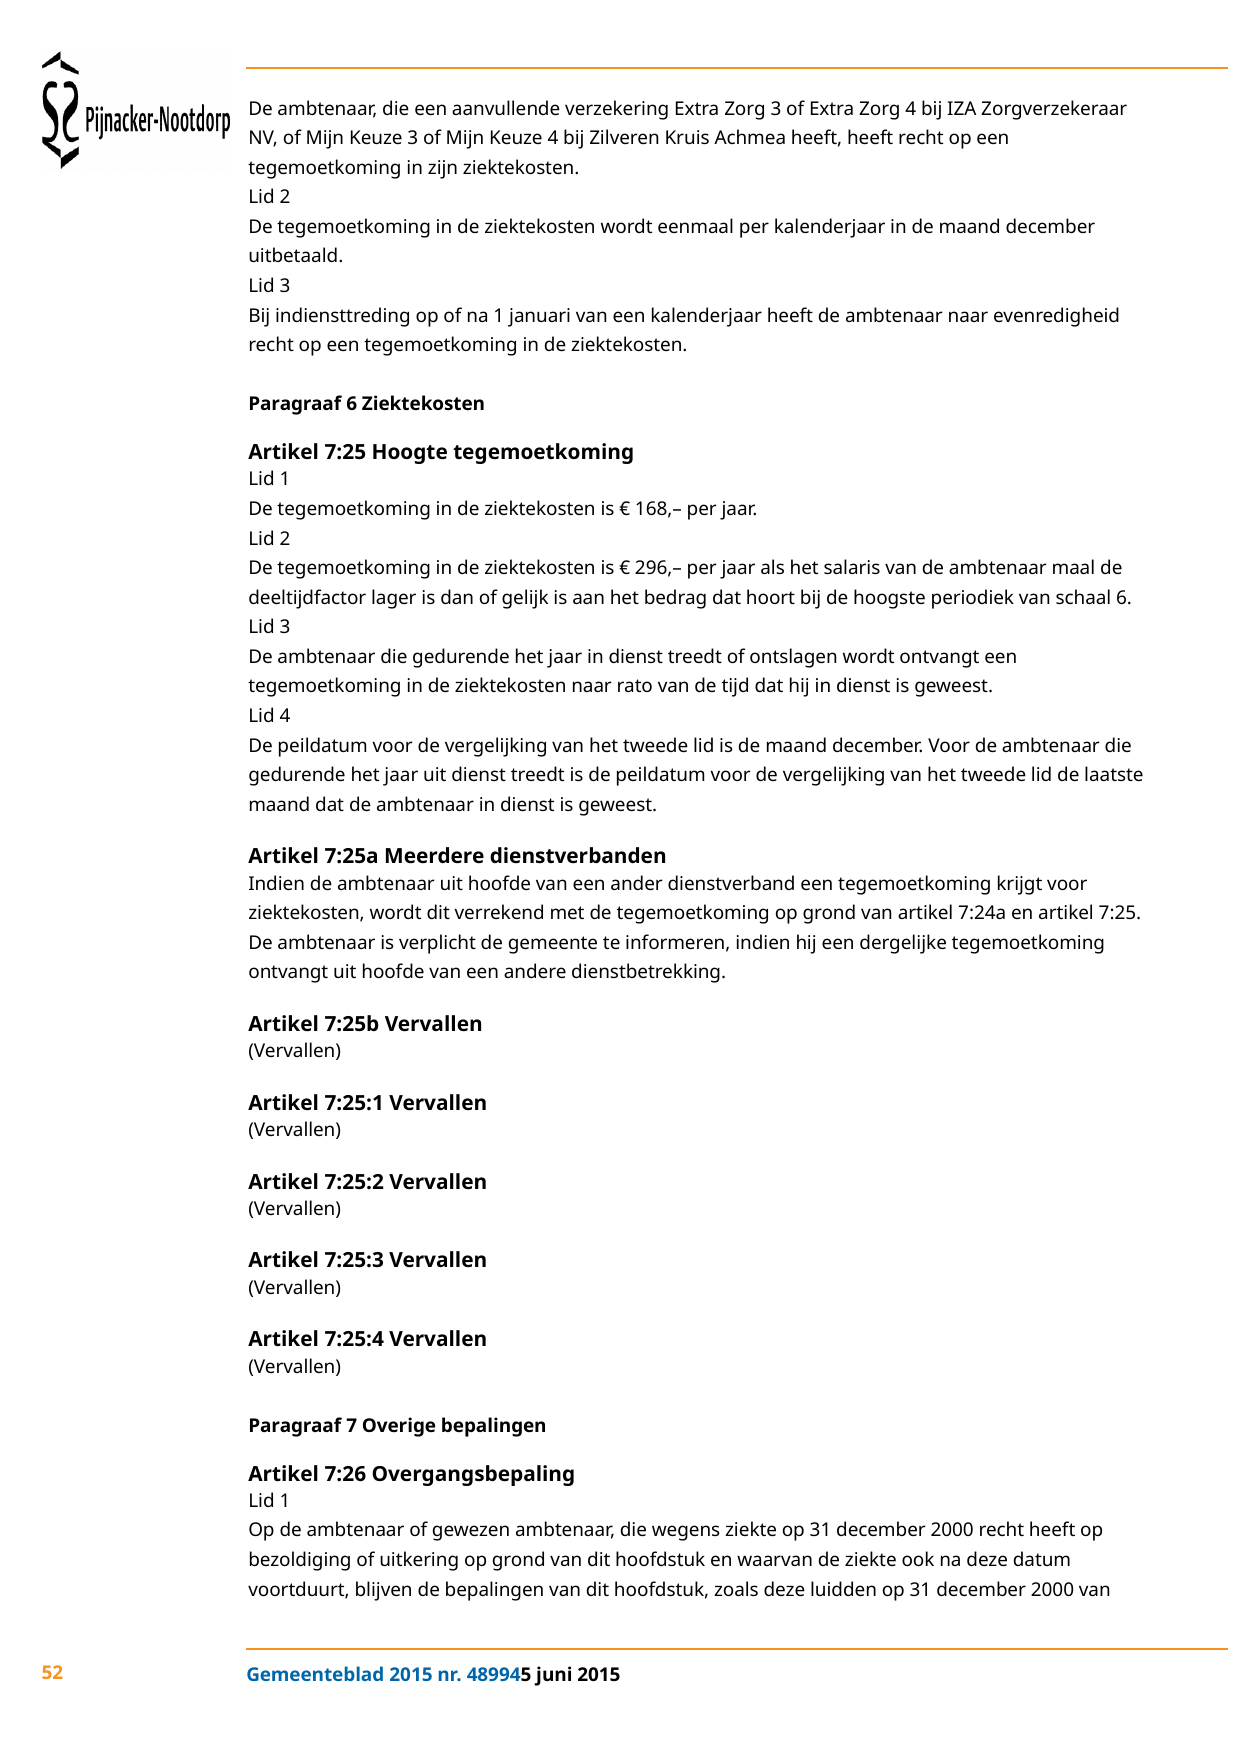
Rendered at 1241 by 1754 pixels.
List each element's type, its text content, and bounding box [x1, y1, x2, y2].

text Lid 2 [248, 183, 1152, 209]
text Artikel 7:25:1 Vervallen [248, 1088, 1152, 1116]
text Lid 1 [248, 1487, 1152, 1513]
text Indien de ambtenaar uit hoofde van een ander dienstverband een tegemoetkoming krijgt voor ziektekosten, wordt dit verrekend met de tegemoetkoming op grond van artikel 7:24a en artikel 7:25. De ambtenaar is verplicht de gemeente te informeren, indien hij een dergelijke tegemoetkoming ontvangt uit hoofde van een andere dienstbetrekking. [248, 870, 1152, 984]
text Artikel 7:25:4 Vervallen [248, 1324, 1152, 1353]
text De tegemoetkoming in de ziektekosten is € 168,– per jaar. [248, 495, 1152, 521]
text Artikel 7:25 Hoogte tegemoetkoming [248, 437, 1152, 466]
text De peildatum voor de vergelijking van het tweede lid is de maand december. Voor de ambtenaar die gedurende het jaar uit dienst treedt is de peildatum voor de vergelijking van het tweede lid de laatste maand dat de ambtenaar in dienst is geweest. [248, 732, 1152, 817]
text (Vervallen) [248, 1116, 1152, 1142]
text (Vervallen) [248, 1274, 1152, 1300]
text Artikel 7:26 Overgangsbepaling [248, 1459, 1152, 1487]
text (Vervallen) [248, 1353, 1152, 1379]
text Bij indiensttreding op of na 1 januari van een kalenderjaar heeft de ambtenaar naar evenredigheid recht op een tegemoetkoming in de ziektekosten. [248, 302, 1152, 357]
text Op de ambtenaar of gewezen ambtenaar, die wegens ziekte op 31 december 2000 recht heeft op bezoldiging of uitkering op grond van dit hoofdstuk en waarvan de ziekte ook na deze datum voortduurt, blijven de bepalingen van dit hoofdstuk, zoals deze luidden op 31 december 2000 van [248, 1517, 1152, 1602]
text Artikel 7:25:2 Vervallen [248, 1167, 1152, 1195]
text Paragraaf 6 Ziektekosten [248, 391, 1152, 416]
text De tegemoetkoming in de ziektekosten is € 296,– per jaar als het salaris van de ambtenaar maal de deeltijdfactor lager is dan of gelijk is aan het bedrag dat hoort bij de hoogste periodiek van schaal 6. [248, 554, 1152, 610]
text Lid 3 [248, 272, 1152, 298]
text Lid 1 [248, 466, 1152, 491]
text De tegemoetkoming in de ziektekosten wordt eenmaal per kalenderjaar in de maand december uitbetaald. [248, 213, 1152, 268]
text (Vervallen) [248, 1037, 1152, 1063]
text Artikel 7:25b Vervallen [248, 1009, 1152, 1037]
text Lid 4 [248, 702, 1152, 728]
text Artikel 7:25a Meerdere dienstverbanden [248, 841, 1152, 870]
text De ambtenaar, die een aanvullende verzekering Extra Zorg 3 of Extra Zorg 4 bij IZA Zorgverzekeraar NV, of Mijn Keuze 3 of Mijn Keuze 4 bij Zilveren Kruis Achmea heeft, heeft recht op een tegemoetkoming in zijn ziektekosten. [248, 95, 1152, 180]
text Lid 2 [248, 525, 1152, 551]
text Artikel 7:25:3 Vervallen [248, 1246, 1152, 1274]
picture [41, 47, 231, 172]
text Lid 3 [248, 613, 1152, 639]
text (Vervallen) [248, 1195, 1152, 1221]
text Paragraaf 7 Overige bepalingen [248, 1412, 1152, 1438]
text De ambtenaar die gedurende het jaar in dienst treedt of ontslagen wordt ontvangt een tegemoetkoming in de ziektekosten naar rato van de tijd dat hij in dienst is geweest. [248, 643, 1152, 698]
